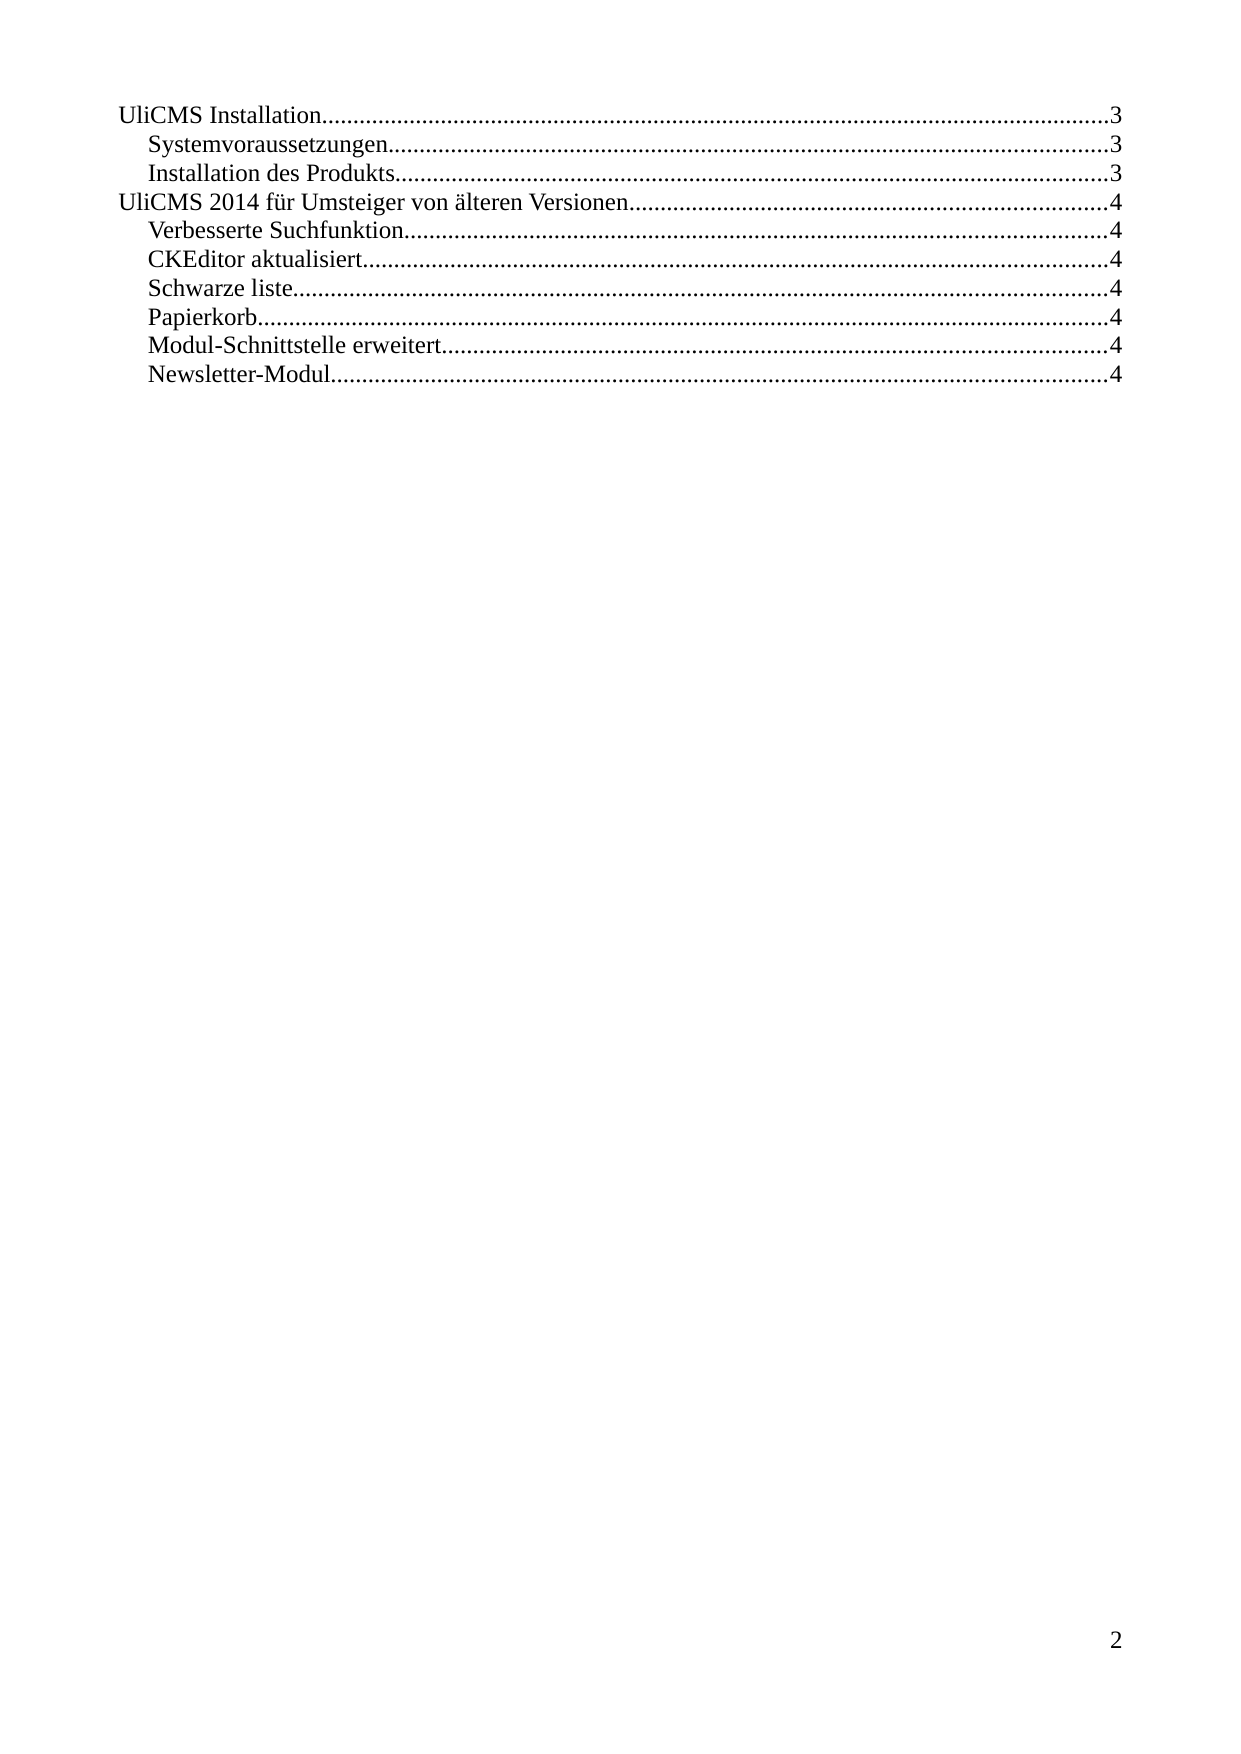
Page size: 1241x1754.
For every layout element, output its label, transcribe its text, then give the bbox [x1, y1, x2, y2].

text UliCMS 2014 für Umsteiger von älteren Versionen 4 [118, 187, 1122, 215]
text Papierkorb 4 [148, 302, 1122, 330]
text Installation des Produkts 3 [148, 158, 1122, 187]
text Modul-Schnittstelle erweitert 4 [148, 330, 1122, 359]
text UliCMS Installation 3 [118, 100, 1122, 129]
text Newsletter-Modul 4 [148, 359, 1122, 388]
text Verbesserte Suchfunktion 4 [148, 215, 1122, 244]
text Systemvoraussetzungen. 3 [148, 129, 1122, 158]
text Schwarze liste 4 [148, 273, 1122, 302]
text CKEditor aktualisiert 4 [148, 244, 1122, 273]
